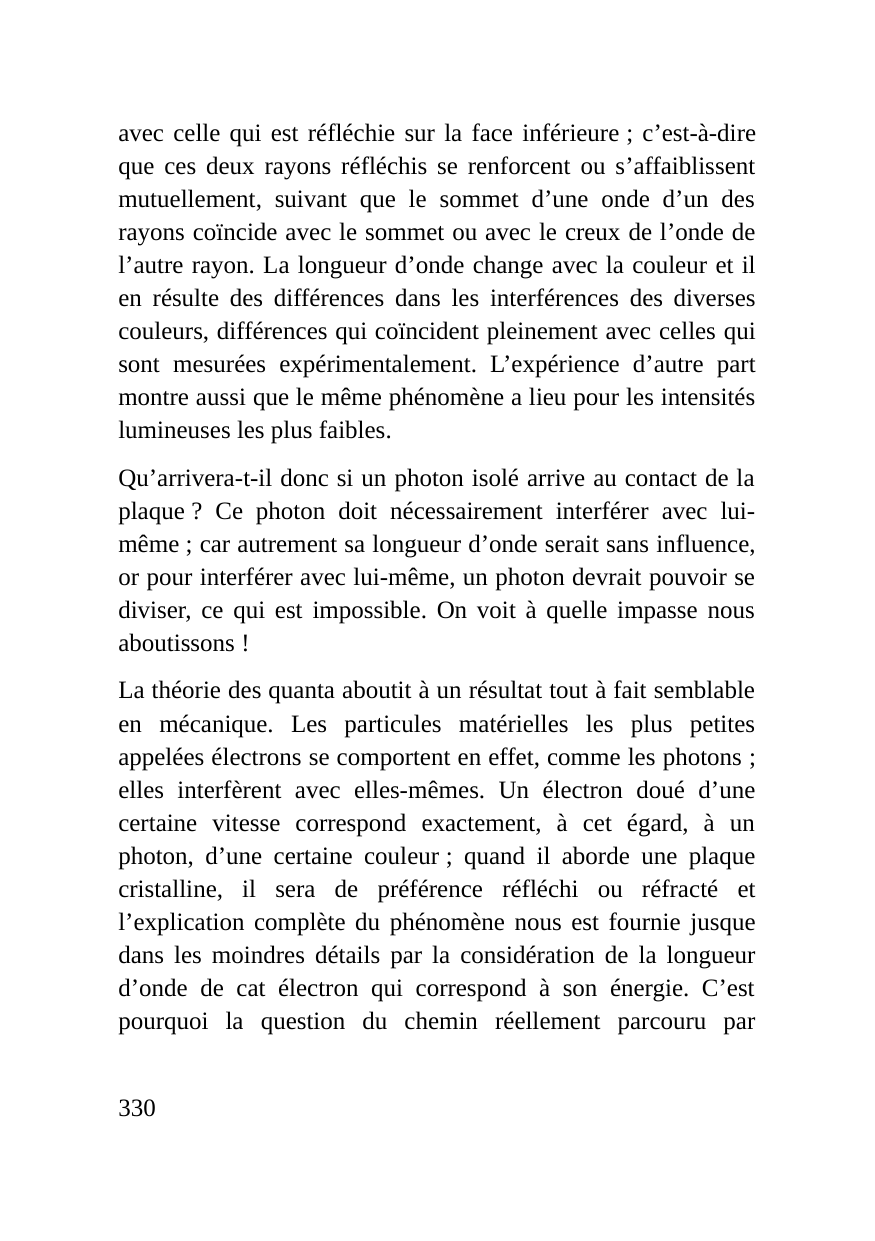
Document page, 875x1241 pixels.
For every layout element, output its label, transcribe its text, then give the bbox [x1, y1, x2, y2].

text Qu’arrivera-t-il donc si un photon isolé arrive au contact de la plaque ? Ce photon doit nécessairement interférer avec lui-même ; car autrement sa longueur d’onde serait sans influence, or pour interférer avec lui-même, un photon devrait pouvoir se diviser, ce qui est impossible. On voit à quelle impasse nous aboutissons ! [118, 463, 756, 657]
text avec celle qui est réfléchie sur la face inférieure ; c’est-à-dire que ces deux rayons réfléchis se renforcent ou s’affaiblissent mutuellement, suivant que le sommet d’une onde d’un des rayons coïncide avec le sommet ou avec le creux de l’onde de l’autre rayon. La longueur d’onde change avec la couleur et il en résulte des différences dans les interférences des diverses couleurs, différences qui coïncident pleinement avec celles qui sont mesurées expérimentalement. L’expérience d’autre part montre aussi que le même phénomène a lieu pour les intensités lumineuses les plus faibles. [118, 118, 756, 444]
text La théorie des quanta aboutit à un résultat tout à fait semblable en mécanique. Les particules matérielles les plus petites appelées électrons se comportent en effet, comme les photons ; elles interfèrent avec elles-mêmes. Un électron doué d’une certaine vitesse correspond exactement, à cet égard, à un photon, d’une certaine couleur ; quand il aborde une plaque cristalline, il sera de préférence réfléchi ou réfracté et l’explication complète du phénomène nous est fournie jusque dans les moindres détails par la considération de la longueur d’onde de cat électron qui correspond à son énergie. C’est pourquoi la question du chemin réellement parcouru par [118, 676, 756, 1034]
